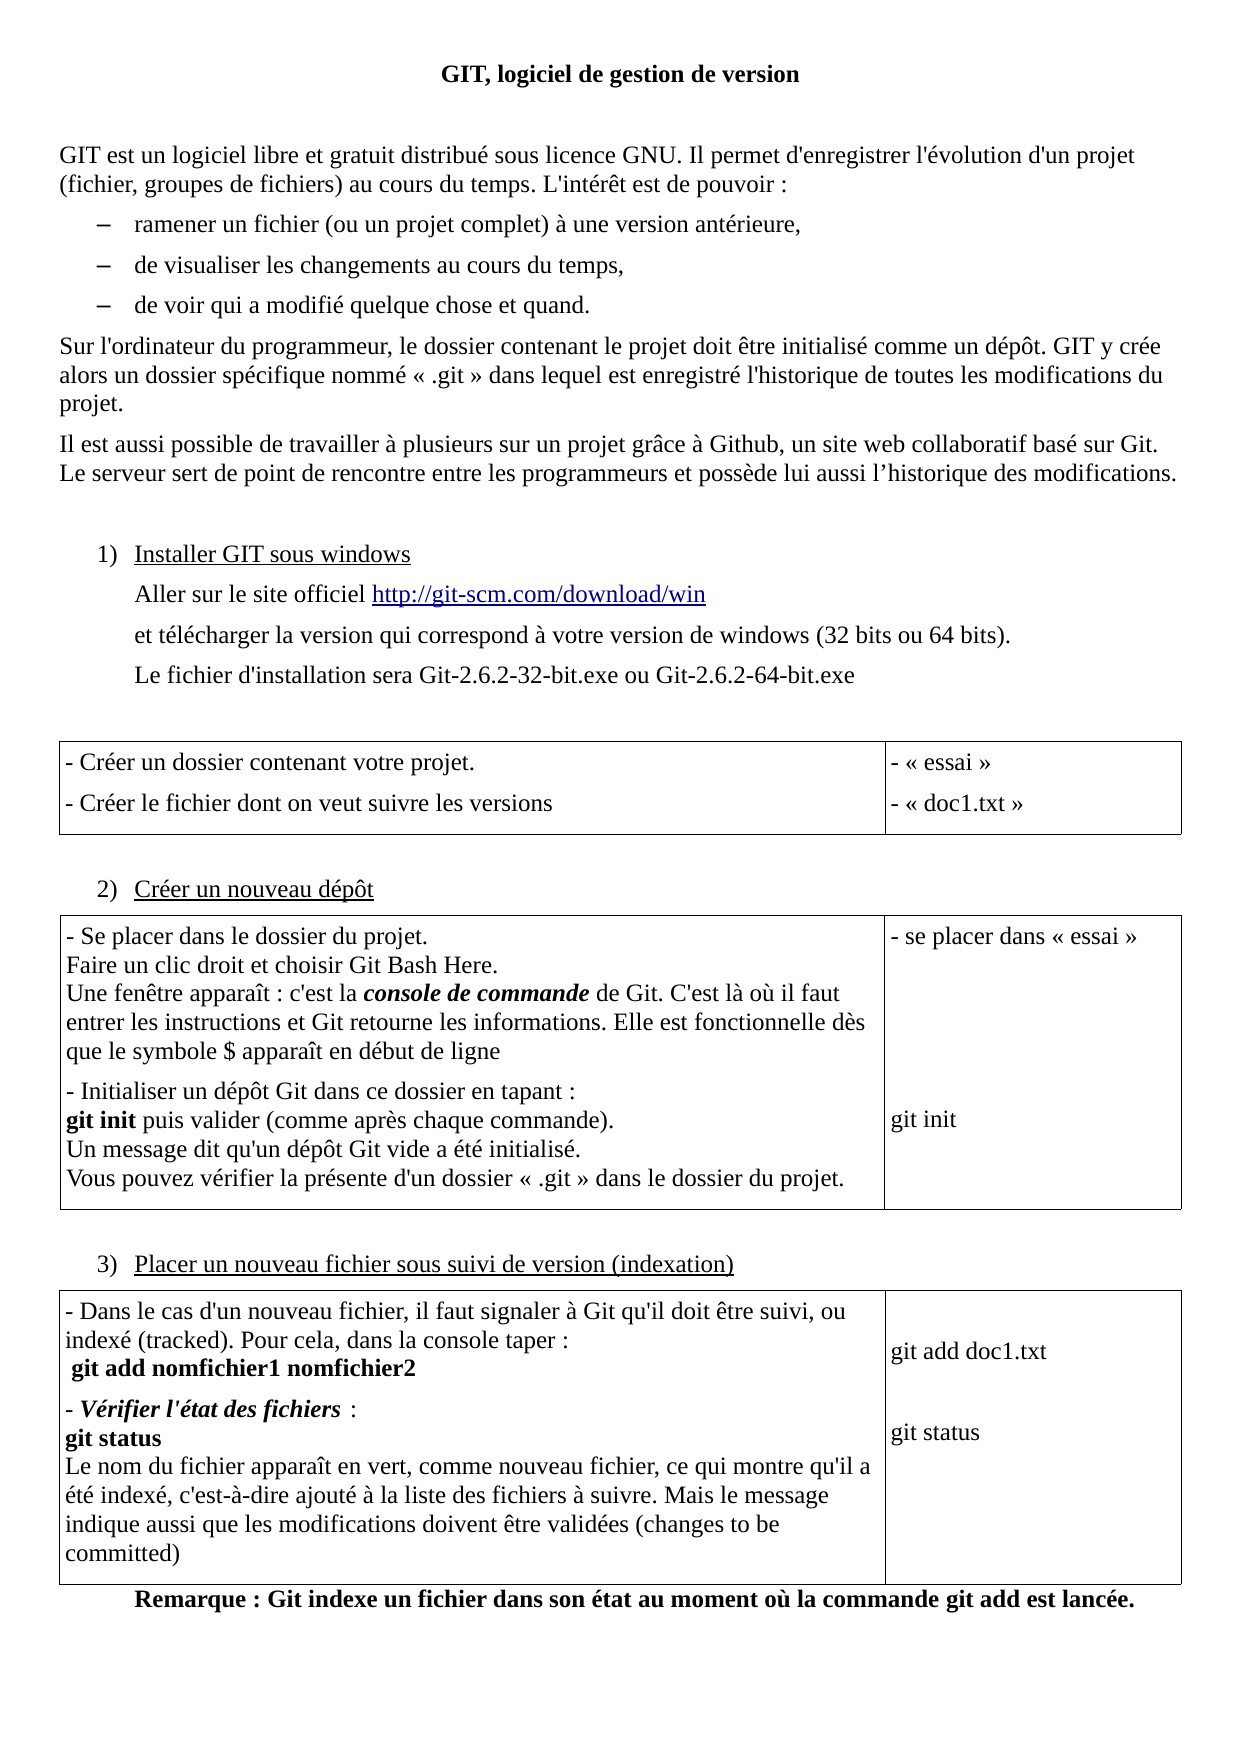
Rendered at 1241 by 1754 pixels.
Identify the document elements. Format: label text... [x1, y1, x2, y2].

text GIT, logiciel de gestion de version [59, 59, 1181, 88]
list Aller sur le site officiel http://git-scm.com/download/win [97, 579, 1181, 608]
table_header git add doc1.txt git status [886, 1291, 1181, 1584]
table_header - Se placer dans le dossier du projet. Faire un clic droit et choisir Git Bash Here. Une fenêtre apparaît : c'est la console de commande de Git. C'est là où il faut entrer les instructions et Git retourne les informations. Elle est fonctionnelle dès que le symbole $ apparaît en début de ligne - Initialiser un dépôt Git dans ce dossier en tapant : git init puis valider (comme après chaque commande). Un message dit qu'un dépôt Git vide a été initialisé. Vous pouvez vérifier la présente d'un dossier « .git » dans le dossier du projet. [61, 916, 884, 1209]
text GIT est un logiciel libre et gratuit distribué sous licence GNU. Il permet d'enregistrer l'évolution d'un projet (fichier, groupes de fichiers) au cours du temps. L'intérêt est de pouvoir : [59, 140, 1181, 198]
text Il est aussi possible de travailler à plusieurs sur un projet grâce à Github, un site web collaboratif basé sur Git. Le serveur sert de point de rencontre entre les programmeurs et possède lui aussi l’historique des modifications. [59, 429, 1181, 486]
list Créer un nouveau dépôt [97, 874, 1181, 903]
table_header - Créer un dossier contenant votre projet. - Créer le fichier dont on veut suivre les versions [60, 742, 885, 834]
table_header - « essai » - « doc1.txt » [886, 742, 1181, 834]
list ramener un fichier (ou un projet complet) à une version antérieure, [97, 209, 1181, 238]
list de voir qui a modifié quelque chose et quand. [97, 290, 1181, 319]
list Le fichier d'installation sera Git-2.6.2-32-bit.exe ou Git-2.6.2-64-bit.exe [97, 660, 1181, 689]
list de visualiser les changements au cours du temps, [97, 250, 1181, 279]
table_header - Dans le cas d'un nouveau fichier, il faut signaler à Git qu'il doit être suivi, ou indexé (tracked). Pour cela, dans la console taper : git add nomfichier1 nomfichier2 - Vérifier l'état des fichiers : git status Le nom du fichier apparaît en vert, comme nouveau fichier, ce qui montre qu'il a été indexé, c'est-à-dire ajouté à la liste des fichiers à suivre. Mais le message indique aussi que les modifications doivent être validées (changes to be committed) [60, 1291, 885, 1584]
text Sur l'ordinateur du programmeur, le dossier contenant le projet doit être initialisé comme un dépôt. GIT y crée alors un dossier spécifique nommé « .git » dans lequel est enregistré l'historique de toutes les modifications du projet. [59, 331, 1181, 417]
list Placer un nouveau fichier sous suivi de version (indexation) [97, 1249, 1181, 1278]
list Remarque : Git indexe un fichier dans son état au moment où la commande git add est lancée. [97, 1585, 1181, 1613]
list Installer GIT sous windows [97, 539, 1181, 567]
list et télécharger la version qui correspond à votre version de windows (32 bits ou 64 bits). [97, 620, 1181, 648]
table_header - se placer dans « essai » git init [885, 916, 1181, 1209]
